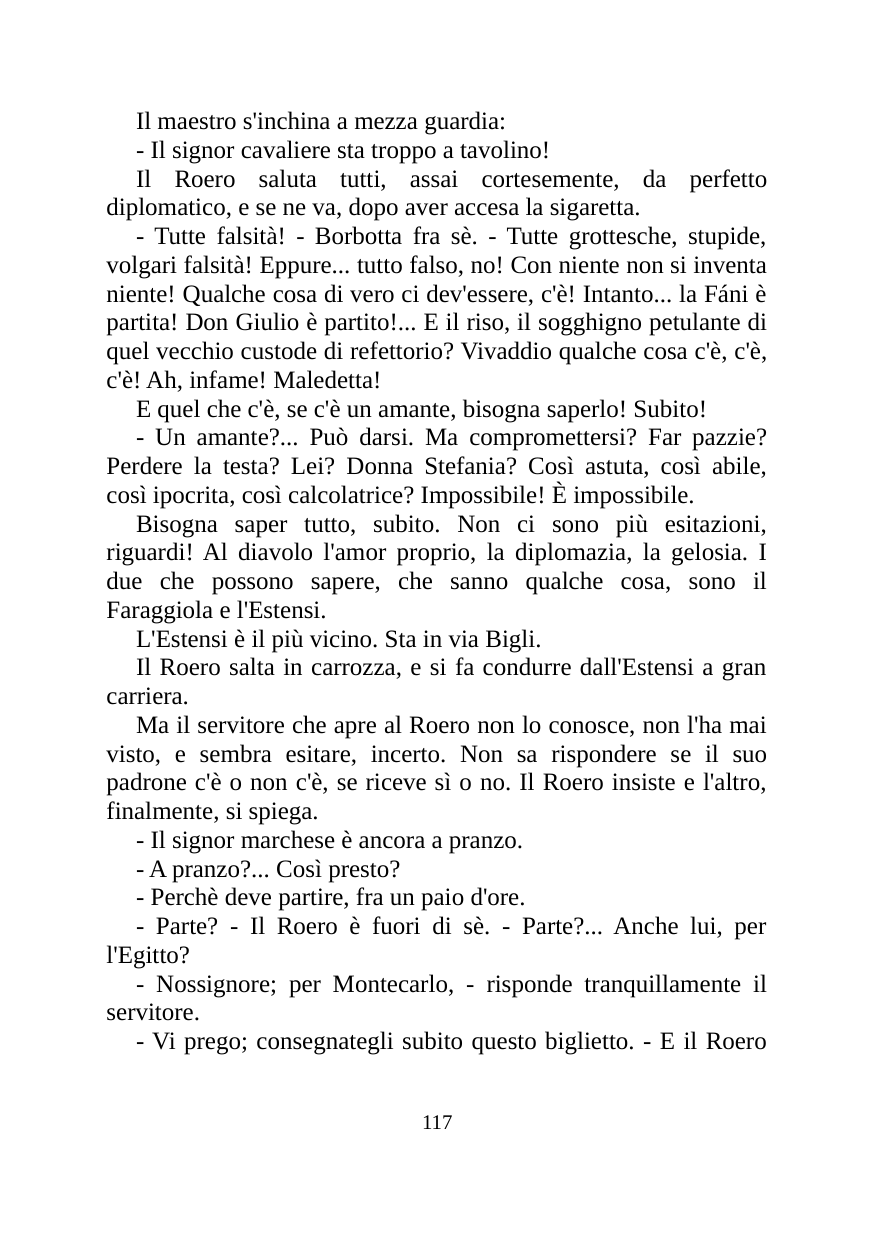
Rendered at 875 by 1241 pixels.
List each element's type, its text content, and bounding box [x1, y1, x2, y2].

text - A pranzo?... Così presto? [106, 854, 768, 882]
text E quel che c'è, se c'è un amante, bisogna saperlo! Subito! [106, 394, 768, 422]
text Il Roero salta in carrozza, e si fa condurre dall'Estensi a gran carriera. [106, 652, 768, 710]
text - Tutte falsità! - Borbotta fra sè. - Tutte grottesche, stupide, volgari falsità! Eppure... tutto falso, no! Con niente non si inventa niente! Qualche cosa di vero ci dev'essere, c'è! Intanto... la Fáni è partita! Don Giulio è partito!... E il riso, il sogghigno petulante di quel vecchio custode di refettorio? Vivaddio qualche cosa c'è, c'è, c'è! Ah, infame! Maledetta! [106, 221, 768, 394]
text Ma il servitore che apre al Roero non lo conosce, non l'ha mai visto, e sembra esitare, incerto. Non sa rispondere se il suo padrone c'è o non c'è, se riceve sì o no. Il Roero insiste e l'altro, finalmente, si spiega. [106, 710, 768, 825]
text L'Estensi è il più vicino. Sta in via Bigli. [106, 624, 768, 652]
text - Perchè deve partire, fra un paio d'ore. [106, 882, 768, 911]
text - Vi prego; consegnategli subito questo biglietto. - E il Roero [106, 1026, 768, 1055]
text - Un amante?... Può darsi. Ma compromettersi? Far pazzie? Perdere la testa? Lei? Donna Stefania? Così astuta, così abile, così ipocrita, così calcolatrice? Impossibile! È impossibile. [106, 422, 768, 509]
text Il maestro s'inchina a mezza guardia: [106, 106, 768, 135]
text Il Roero saluta tutti, assai cortesemente, da perfetto diplomatico, e se ne va, dopo aver accesa la sigaretta. [106, 164, 768, 221]
text - Parte? - Il Roero è fuori di sè. - Parte?... Anche lui, per l'Egitto? [106, 911, 768, 969]
text - Il signor marchese è ancora a pranzo. [106, 825, 768, 854]
text - Il signor cavaliere sta troppo a tavolino! [106, 135, 768, 164]
text - Nossignore; per Montecarlo, - risponde tranquillamente il servitore. [106, 969, 768, 1026]
text Bisogna saper tutto, subito. Non ci sono più esitazioni, riguardi! Al diavolo l'amor proprio, la diplomazia, la gelosia. I due che possono sapere, che sanno qualche cosa, sono il Faraggiola e l'Estensi. [106, 509, 768, 624]
